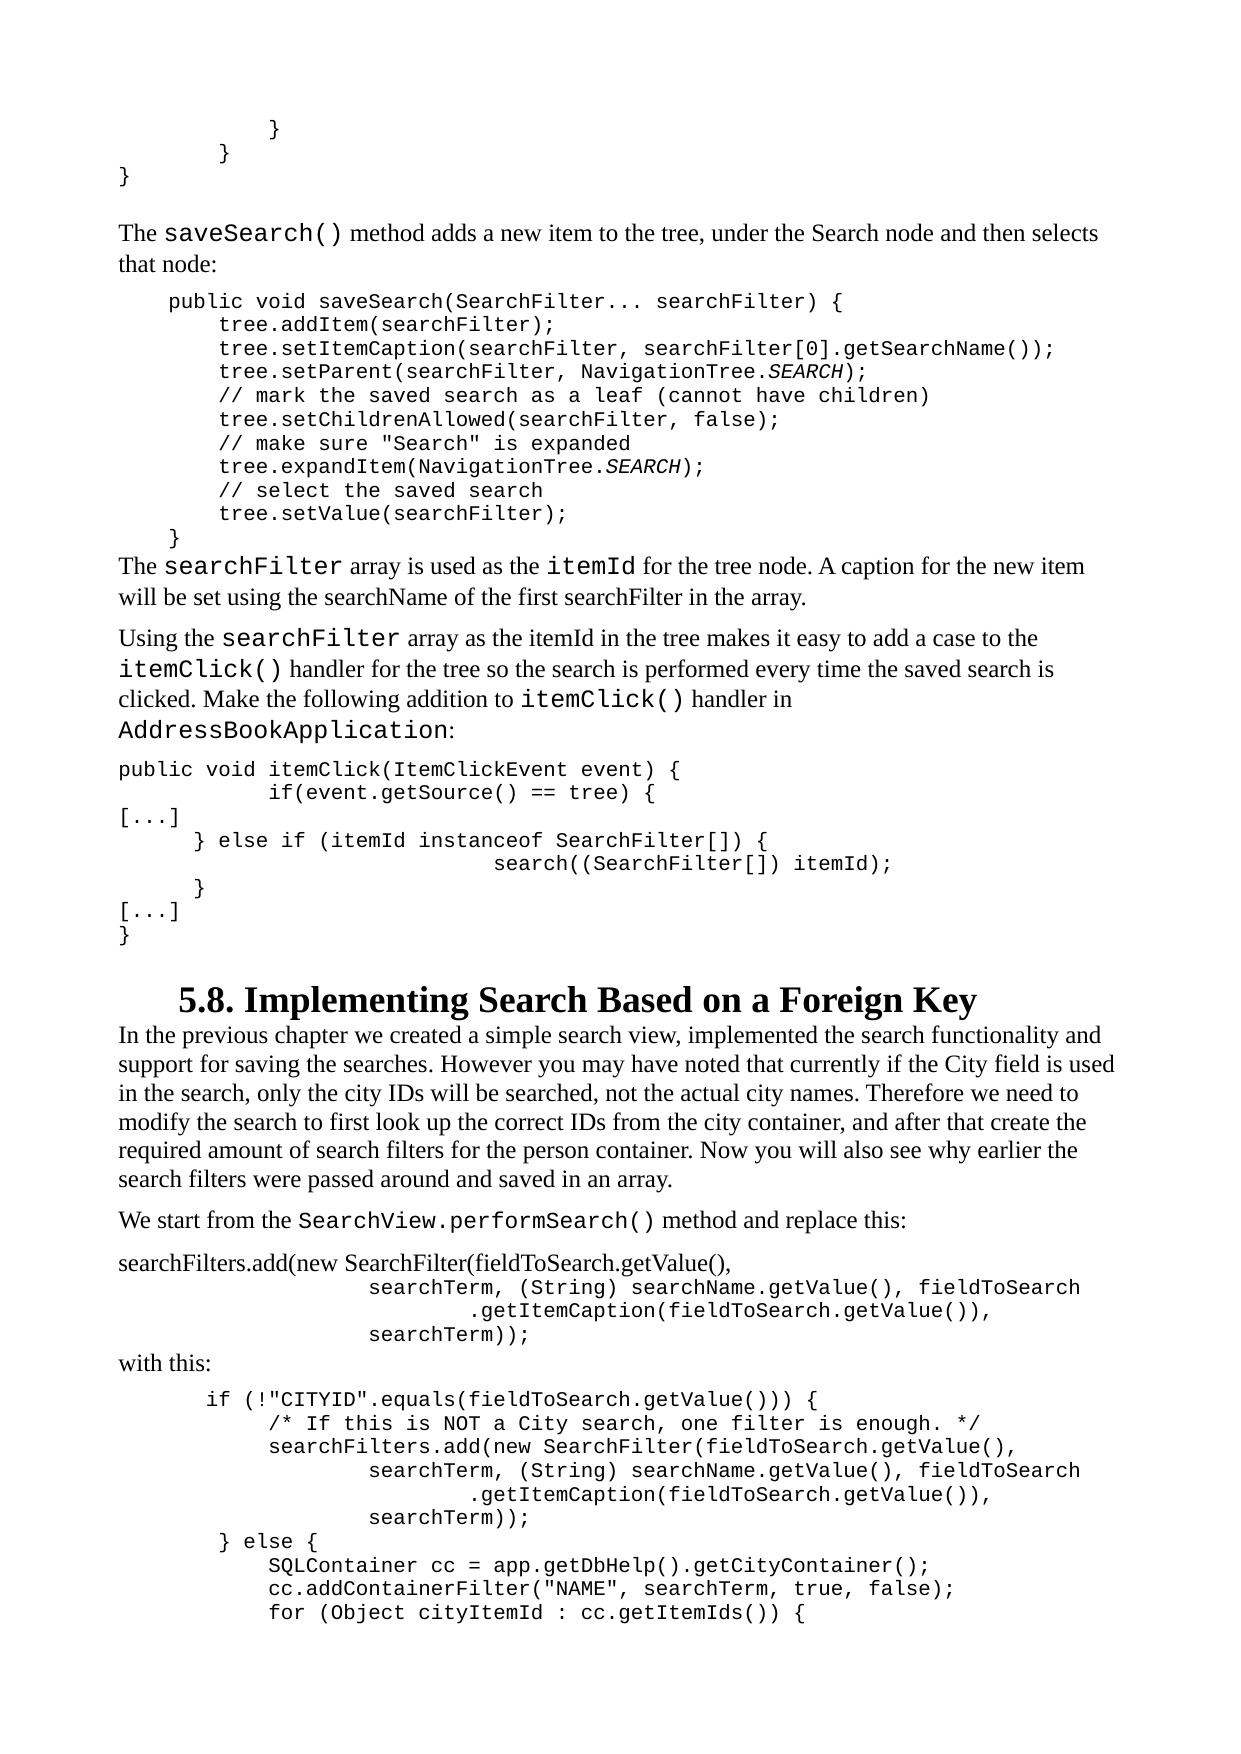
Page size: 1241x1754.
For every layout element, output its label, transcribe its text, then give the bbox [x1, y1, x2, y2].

text We start from the SearchView.performSearch() method and replace this: [118, 1205, 1122, 1236]
text } [118, 877, 1122, 901]
text cc.addContainerFilter("NAME", searchTerm, true, false); [118, 1578, 1122, 1602]
text tree.expandItem(NavigationTree.SEARCH); [118, 456, 1122, 480]
text tree.setItemCaption(searchFilter, searchFilter[0].getSearchName()); [118, 338, 1122, 362]
text searchTerm, (String) searchName.getValue(), fieldToSearch [118, 1277, 1122, 1301]
text tree.setParent(searchFilter, NavigationTree.SEARCH); [118, 362, 1122, 385]
text searchFilters.add(new SearchFilter(fieldToSearch.getValue(), [118, 1436, 1122, 1460]
text tree.setValue(searchFilter); [118, 503, 1122, 527]
text In the previous chapter we created a simple search view, implemented the search functionality and support for saving the searches. However you may have noted that currently if the City field is used in the search, only the city IDs will be searched, not the actual city names. Therefore we need to modify the search to first look up the correct IDs from the city container, and after that create the required amount of search filters for the person container. Now you will also see why earlier the search filters were passed around and saved in an array. [118, 1020, 1122, 1193]
text SQLContainer cc = app.getDbHelp().getCityContainer(); [118, 1554, 1122, 1578]
text searchFilters.add(new SearchFilter(fieldToSearch.getValue(), [118, 1248, 1122, 1277]
text [...] [118, 806, 1122, 829]
text .getItemCaption(fieldToSearch.getValue()), [118, 1301, 1122, 1324]
text search((SearchFilter[]) itemId); [118, 853, 1122, 877]
text [...] [118, 901, 1122, 924]
text tree.addItem(searchFilter); [118, 314, 1122, 338]
text // select the saved search [118, 480, 1122, 503]
text } [118, 527, 1122, 551]
text } else if (itemId instanceof SearchFilter[]) { [118, 829, 1122, 853]
text if(event.getSource() == tree) { [118, 782, 1122, 806]
text // mark the saved search as a leaf (cannot have children) [118, 385, 1122, 409]
text /* If this is NOT a City search, one filter is enough. */ [118, 1413, 1122, 1436]
text } else { [118, 1531, 1122, 1554]
text .getItemCaption(fieldToSearch.getValue()), [118, 1484, 1122, 1507]
text } [118, 118, 1122, 142]
text public void itemClick(ItemClickEvent event) { [118, 759, 1122, 782]
text // make sure "Search" is expanded [118, 432, 1122, 456]
text } [118, 924, 1122, 948]
text searchTerm)); [118, 1324, 1122, 1348]
text } [118, 165, 1122, 189]
text The saveSearch() method adds a new item to the tree, under the Search node and then selects that node: [118, 218, 1122, 278]
text The searchFilter array is used as the itemId for the tree node. A caption for the new item will be set using the searchName of the first searchFilter in the array. [118, 551, 1122, 610]
subtitle 5.8. Implementing Search Based on a Foreign Key [118, 977, 1122, 1020]
text Using the searchFilter array as the itemId in the tree makes it easy to add a case to the itemClick() handler for the tree so the search is performed every time the saved search is clicked. Make the following addition to itemClick() handler in AddressBookApplication: [118, 623, 1122, 746]
text searchTerm, (String) searchName.getValue(), fieldToSearch [118, 1460, 1122, 1484]
text public void saveSearch(SearchFilter... searchFilter) { [118, 291, 1122, 314]
text if (!"CITYID".equals(fieldToSearch.getValue())) { [118, 1389, 1122, 1413]
text } [118, 142, 1122, 165]
text with this: [118, 1348, 1122, 1377]
text for (Object cityItemId : cc.getItemIds()) { [118, 1602, 1122, 1626]
text searchTerm)); [118, 1507, 1122, 1531]
text tree.setChildrenAllowed(searchFilter, false); [118, 409, 1122, 432]
